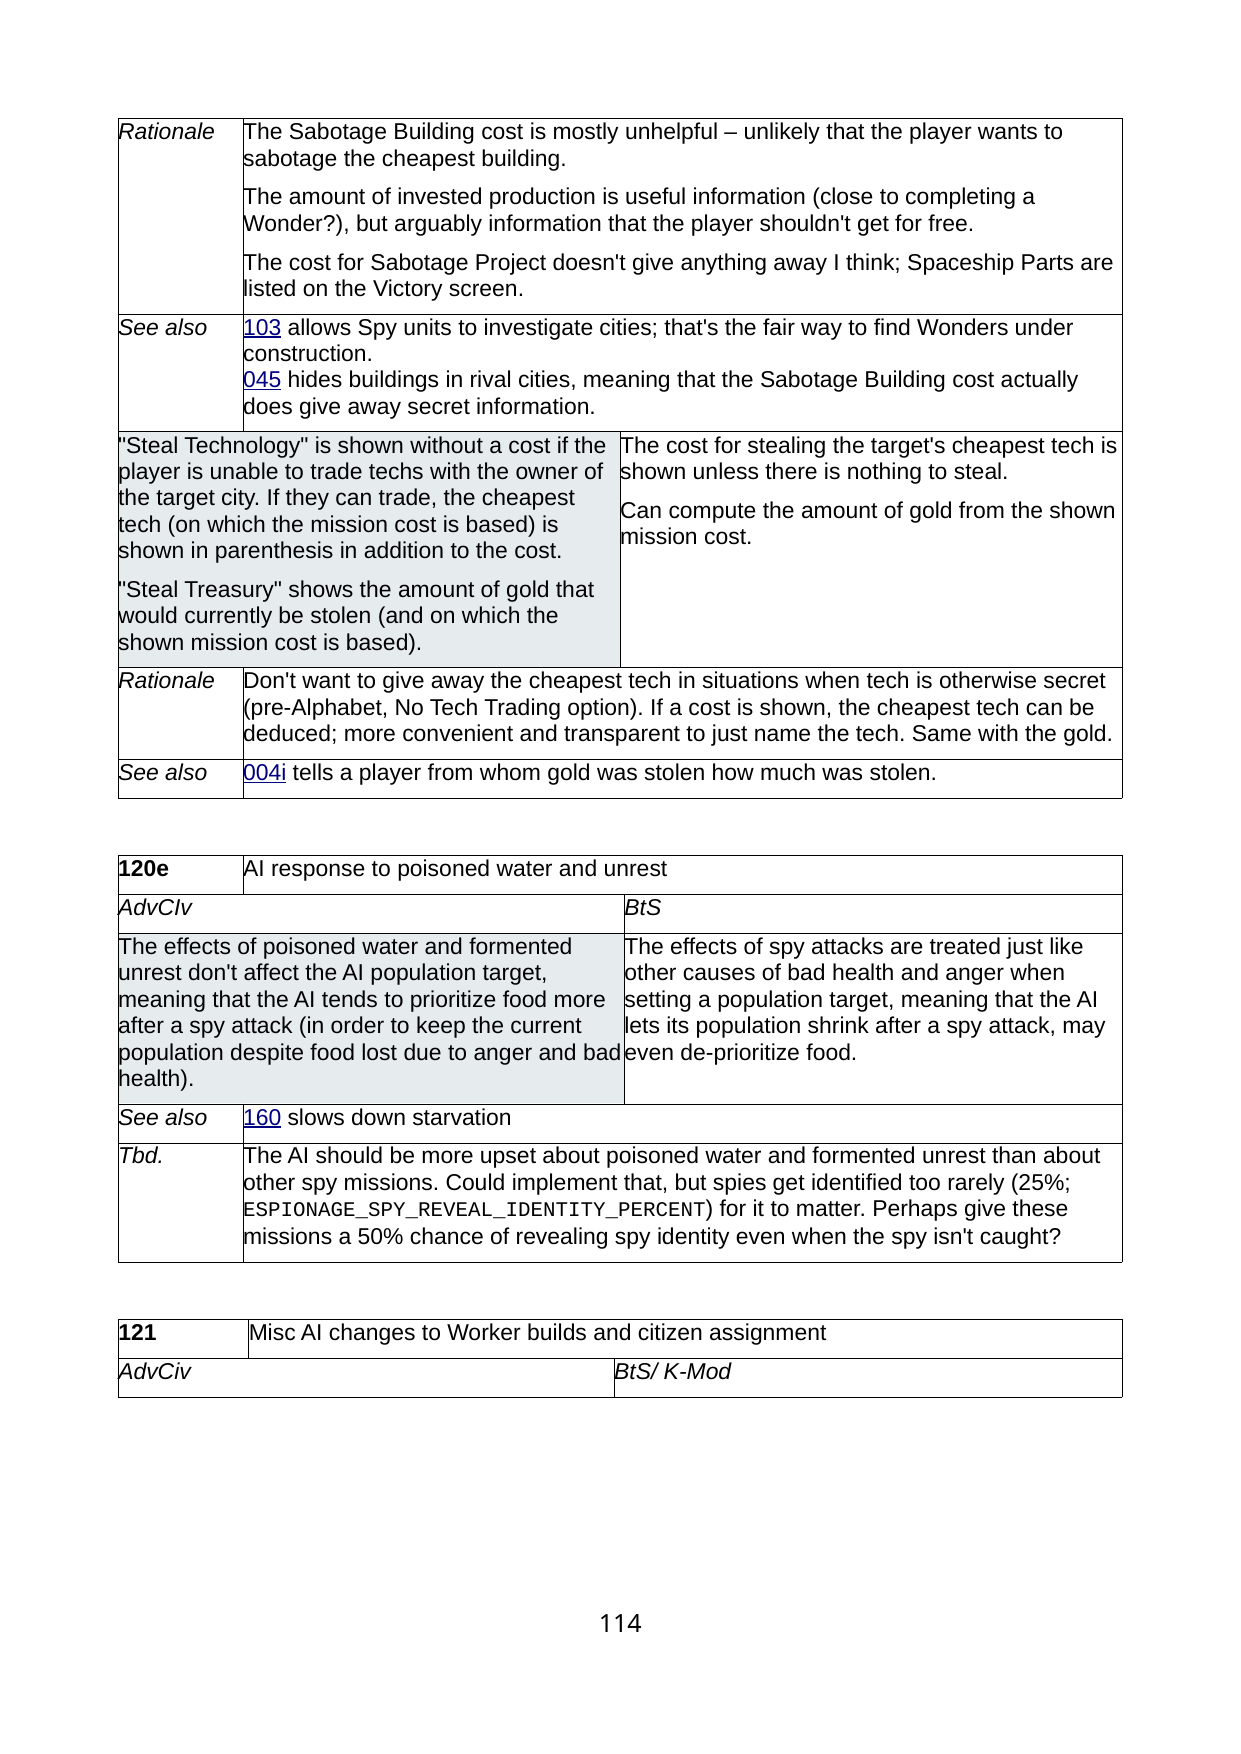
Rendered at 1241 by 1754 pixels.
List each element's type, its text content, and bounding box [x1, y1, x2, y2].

table_cell Rationale [119, 119, 243, 313]
table_header AI response to poisoned water and unrest [244, 856, 1122, 894]
table_cell 004i tells a player from whom gold was stolen how much was stolen. [244, 760, 1122, 798]
table_header Misc AI changes to Worker builds and citizen assignment [249, 1320, 1122, 1358]
table_cell The effects of spy attacks are treated just like other causes of bad health and anger when setting a population target, meaning that the AI lets its population shrink after a spy attack, may even de-prioritize food. [625, 934, 1122, 1103]
table_cell See also [119, 1105, 243, 1142]
table_cell The AI should be more upset about poisoned water and formented unrest than about other spy missions. Could implement that, but spies get identified too rarely (25%; ESPIONAGE_SPY_REVEAL_IDENTITY_PERCENT) for it to matter. Perhaps give these missions a 50% chance of revealing spy identity even when the spy isn't caught? [244, 1144, 1122, 1262]
table_cell 160 slows down starvation [244, 1105, 1122, 1142]
table_cell Tbd. [119, 1144, 243, 1262]
table_cell See also [119, 315, 243, 431]
table_cell The cost for stealing the target's cheapest tech is shown unless there is nothing to steal. Can compute the amount of gold from the shown mission cost. [621, 432, 1122, 667]
table_cell 103 allows Spy units to investigate cities; that's the fair way to find Wonders under construction. 045 hides buildings in rival cities, meaning that the Sabotage Building cost actually does give away secret information. [244, 315, 1122, 431]
table_cell AdvCIv [119, 895, 624, 933]
table_cell BtS [625, 895, 1122, 933]
table_cell The Sabotage Building cost is mostly unhelpful – unlikely that the player wants to sabotage the cheapest building. The amount of invested production is useful information (close to completing a Wonder?), but arguably information that the player shouldn't get for free. The cost for Sabotage Project doesn't give anything away I think; Spaceship Parts are listed on the Victory screen. [244, 119, 1122, 313]
table_cell AdvCiv [119, 1359, 614, 1397]
table_cell Don't want to give away the cheapest tech in situations when tech is otherwise secret (pre-Alphabet, No Tech Trading option). If a cost is shown, the cheapest tech can be deduced; more convenient and transparent to just name the tech. Same with the gold. [244, 668, 1122, 759]
table_cell Rationale [119, 668, 243, 759]
table_cell See also [119, 760, 243, 798]
table_header 121 [119, 1320, 248, 1358]
table_header 120e [119, 856, 243, 894]
table_cell The effects of poisoned water and formented unrest don't affect the AI population target, meaning that the AI tends to prioritize food more after a spy attack (in order to keep the current population despite food lost due to anger and bad health). [119, 934, 624, 1103]
table_cell "Steal Technology" is shown without a cost if the player is unable to trade techs with the owner of the target city. If they can trade, the cheapest tech (on which the mission cost is based) is shown in parenthesis in addition to the cost. "Steal Treasury" shows the amount of gold that would currently be stolen (and on which the shown mission cost is based). [119, 432, 620, 667]
table_cell BtS/ K-Mod [615, 1359, 1122, 1397]
